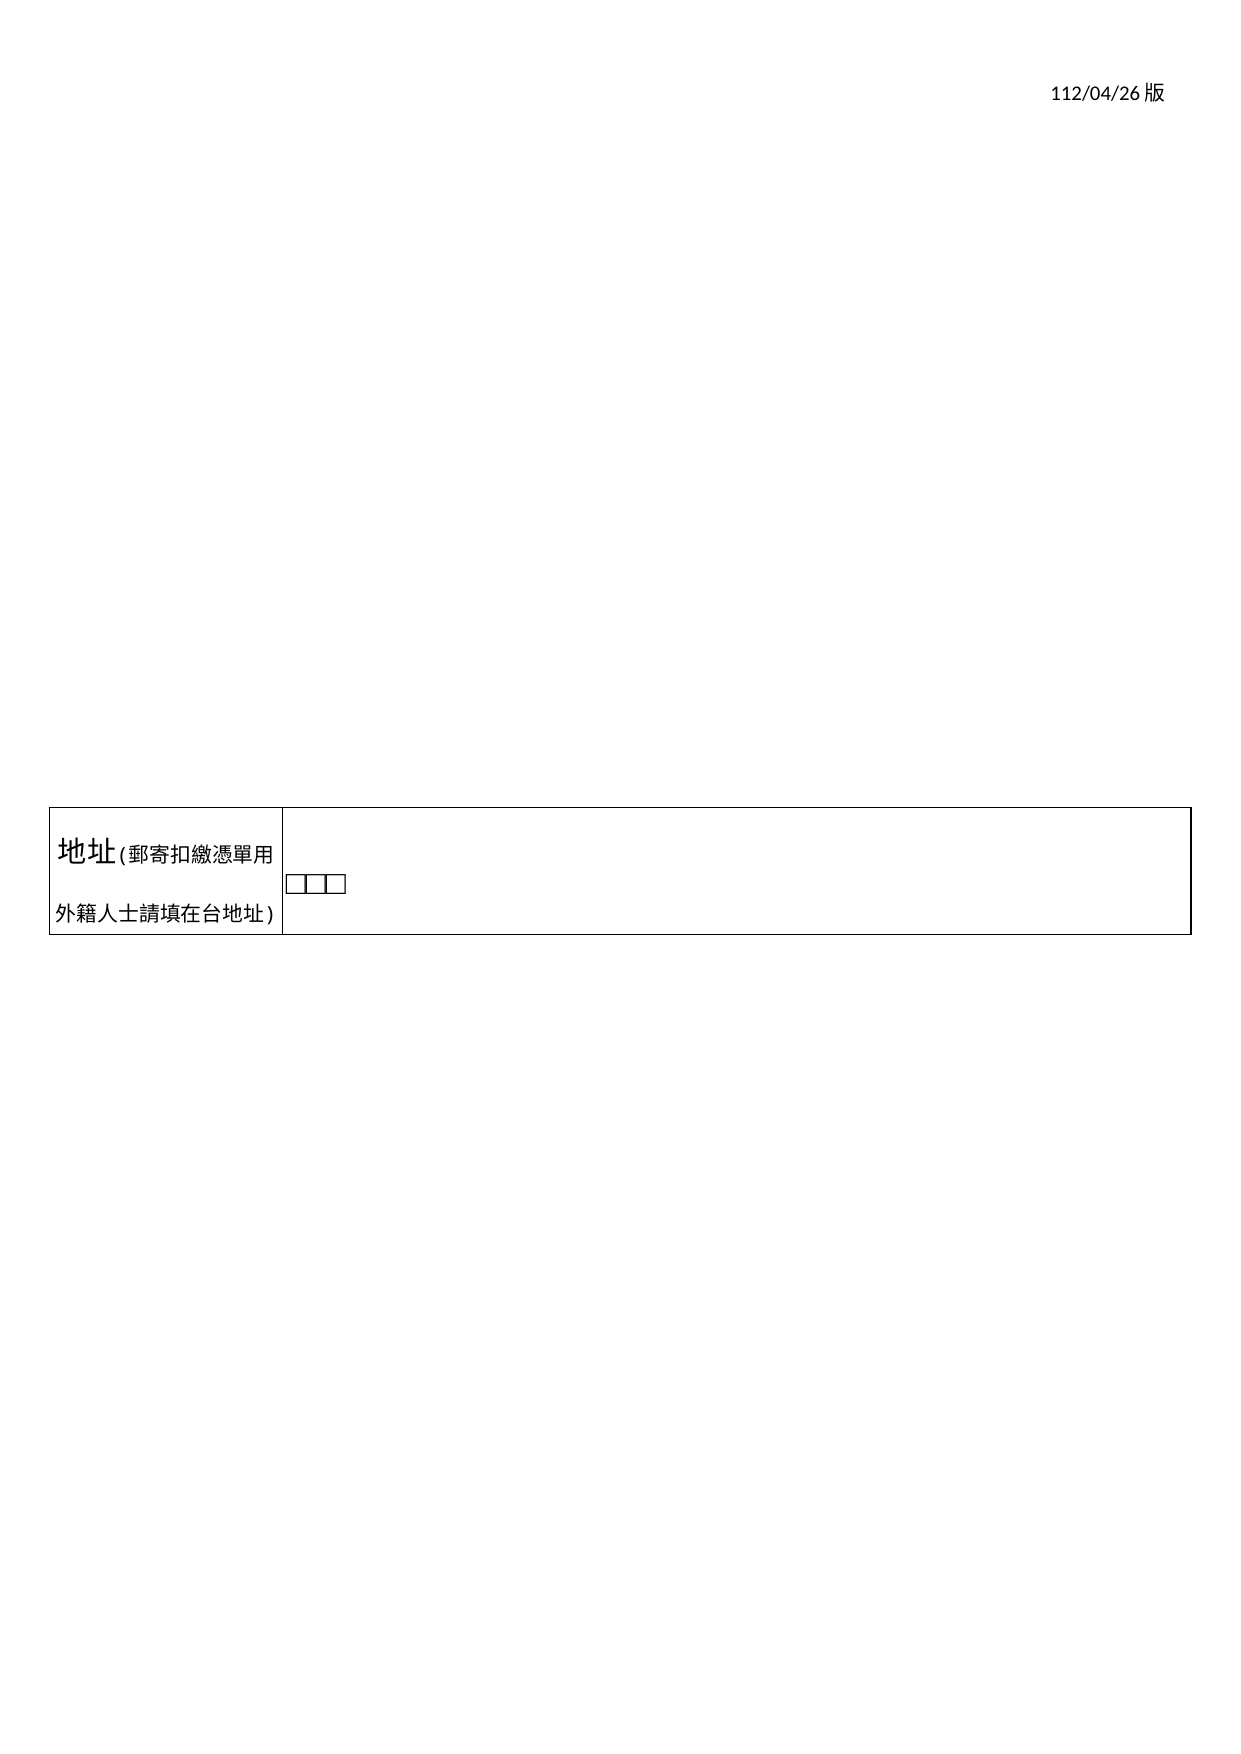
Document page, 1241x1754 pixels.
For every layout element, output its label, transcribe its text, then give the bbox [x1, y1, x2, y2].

table_cell □□□ [283, 808, 1190, 933]
table_cell 地址(郵寄扣繳憑單用外籍人士請填在台地址) [50, 808, 282, 933]
